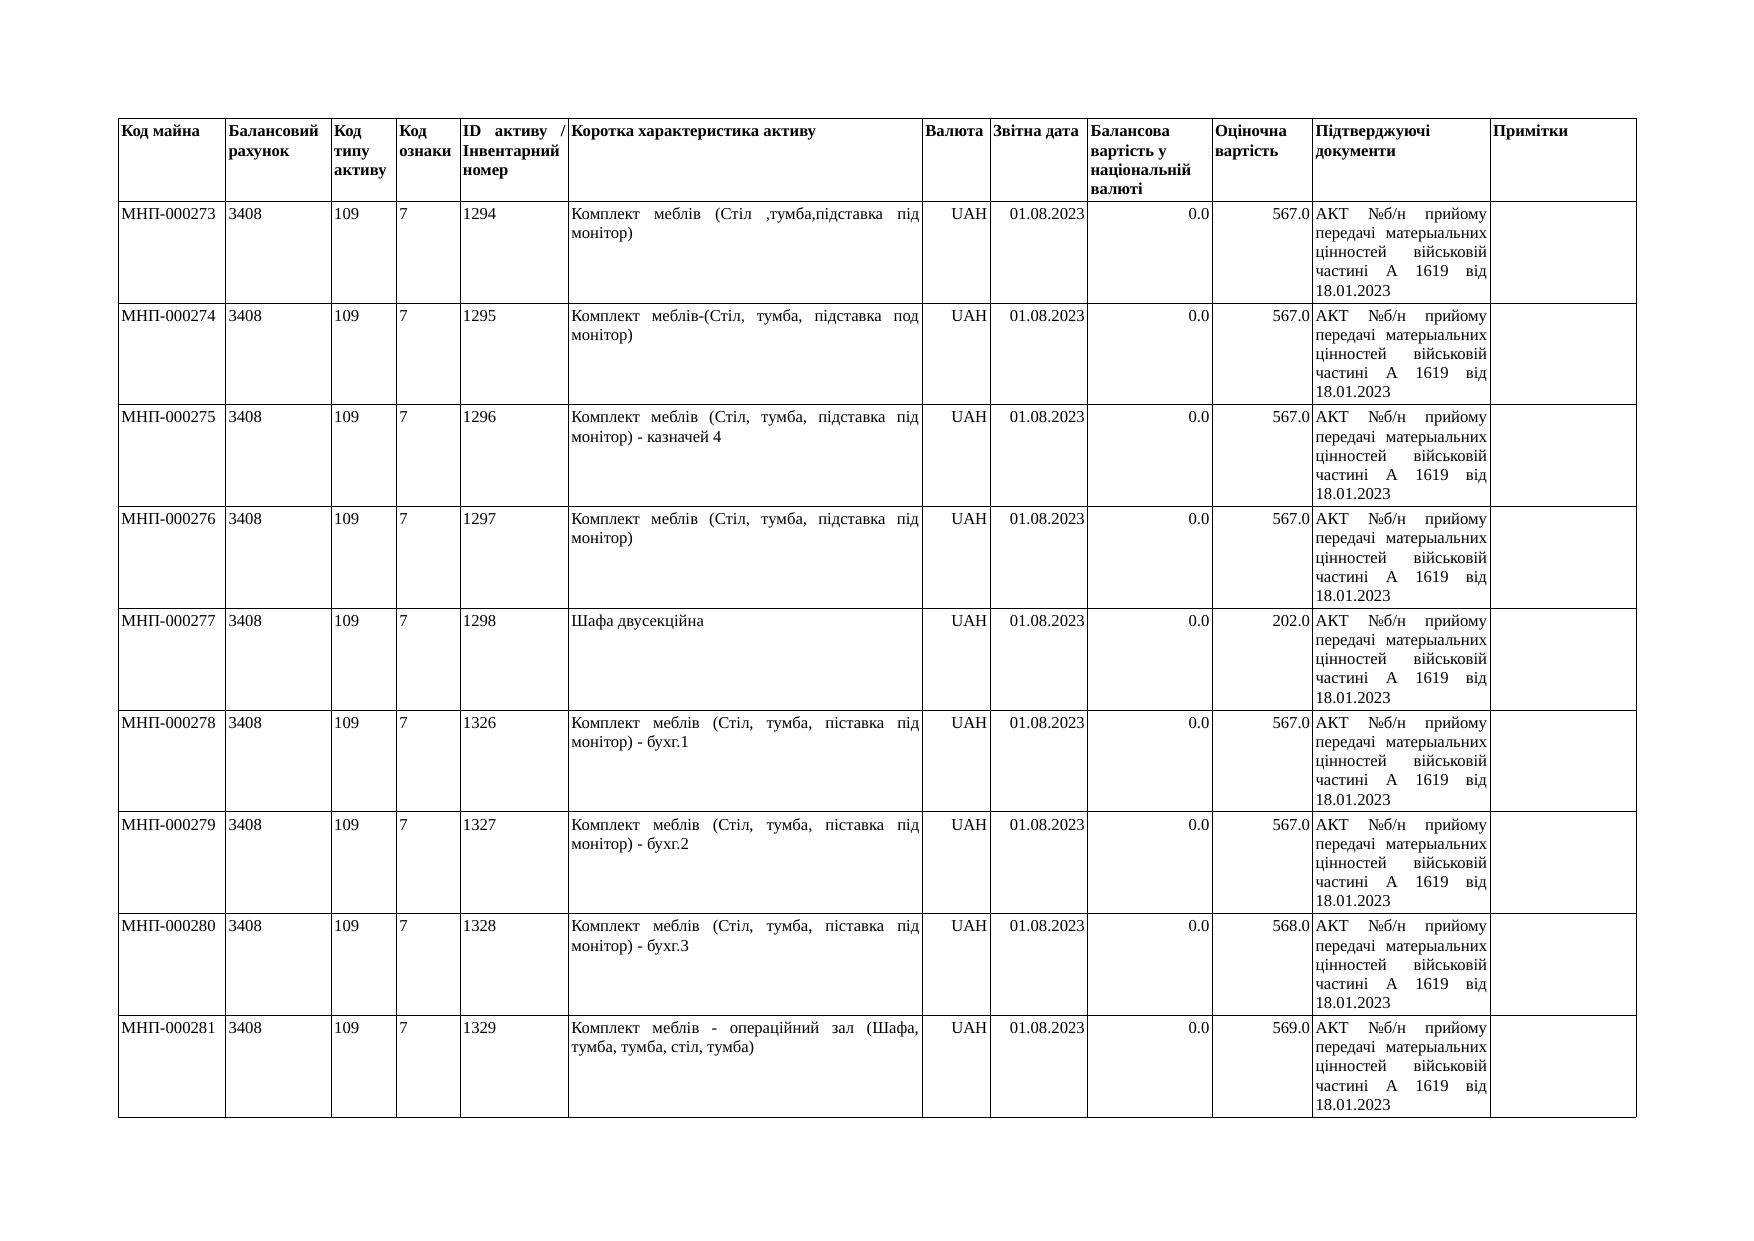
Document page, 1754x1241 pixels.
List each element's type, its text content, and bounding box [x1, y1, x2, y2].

table_cell 0.0 [1088, 202, 1212, 302]
table_cell 567.0 [1213, 304, 1312, 404]
table_cell АКТ №б/н прийому передачі матерыальних цінностей військовій частині А 1619 від 18.01.2023 [1313, 405, 1490, 506]
table_cell 01.08.2023 [991, 405, 1087, 506]
table_cell 3408 [226, 1016, 331, 1117]
table_cell 567.0 [1213, 812, 1312, 913]
table_cell [1491, 202, 1636, 302]
table_cell МНП-000273 [119, 202, 225, 302]
table_cell [1491, 914, 1636, 1015]
table_cell 7 [397, 304, 460, 404]
table_cell 01.08.2023 [991, 1016, 1087, 1117]
table_cell АКТ №б/н прийому передачі матерыальних цінностей військовій частині А 1619 від 18.01.2023 [1313, 812, 1490, 913]
table_cell АКТ №б/н прийому передачі матерыальних цінностей військовій частині А 1619 від 18.01.2023 [1313, 914, 1490, 1015]
table_cell АКТ №б/н прийому передачі матерыальних цінностей військовій частині А 1619 від 18.01.2023 [1313, 507, 1490, 608]
table_header ID активу / Інвентарний номер [461, 119, 568, 201]
table_cell 202.0 [1213, 609, 1312, 709]
table_cell [1491, 507, 1636, 608]
table_cell UAH [923, 1016, 990, 1117]
table_cell 7 [397, 914, 460, 1015]
table_cell [1491, 711, 1636, 811]
table_cell МНП-000276 [119, 507, 225, 608]
table_cell 0.0 [1088, 304, 1212, 404]
table_header Код майна [119, 119, 225, 201]
table_cell 1296 [461, 405, 568, 506]
table_cell 3408 [226, 812, 331, 913]
table_cell 3408 [226, 405, 331, 506]
table_cell [1491, 812, 1636, 913]
table_cell 568.0 [1213, 914, 1312, 1015]
table_cell 1295 [461, 304, 568, 404]
table_cell 109 [332, 609, 396, 709]
table_cell 109 [332, 405, 396, 506]
table_cell [1491, 405, 1636, 506]
table_cell 7 [397, 507, 460, 608]
table_cell [1491, 1016, 1636, 1117]
table_cell 1327 [461, 812, 568, 913]
table_cell UAH [923, 711, 990, 811]
table_cell АКТ №б/н прийому передачі матерыальних цінностей військовій частині А 1619 від 18.01.2023 [1313, 304, 1490, 404]
table_cell Шафа двусекційна [569, 609, 922, 709]
table_cell МНП-000274 [119, 304, 225, 404]
table_cell UAH [923, 405, 990, 506]
table_cell 7 [397, 405, 460, 506]
table_cell 567.0 [1213, 711, 1312, 811]
table_cell UAH [923, 609, 990, 709]
table_cell Комплект меблів (Стіл ,тумба,підставка під монітор) [569, 202, 922, 302]
table_cell 0.0 [1088, 711, 1212, 811]
table_cell 109 [332, 711, 396, 811]
table_header Балансовий рахунок [226, 119, 331, 201]
table_header Примітки [1491, 119, 1636, 201]
table_header Код ознаки [397, 119, 460, 201]
table_header Звітна дата [991, 119, 1087, 201]
table_cell 7 [397, 812, 460, 913]
table_cell 109 [332, 304, 396, 404]
table_cell 01.08.2023 [991, 202, 1087, 302]
table_cell 01.08.2023 [991, 507, 1087, 608]
table_header Валюта [923, 119, 990, 201]
table_cell АКТ №б/н прийому передачі матерыальних цінностей військовій частині А 1619 від 18.01.2023 [1313, 609, 1490, 709]
table_cell 109 [332, 812, 396, 913]
table_cell 7 [397, 1016, 460, 1117]
table_cell 0.0 [1088, 914, 1212, 1015]
table_cell Комплект меблів (Стіл, тумба, піставка під монітор) - бухг.2 [569, 812, 922, 913]
table_cell 1328 [461, 914, 568, 1015]
table_cell UAH [923, 812, 990, 913]
table_cell Комплект меблів (Стіл, тумба, підставка під монітор) - казначей 4 [569, 405, 922, 506]
table_cell 109 [332, 914, 396, 1015]
table_cell 01.08.2023 [991, 304, 1087, 404]
table_cell 0.0 [1088, 507, 1212, 608]
table_cell 1298 [461, 609, 568, 709]
table_cell 7 [397, 202, 460, 302]
table_cell Комплект меблів-(Стіл, тумба, підставка под монітор) [569, 304, 922, 404]
table_cell 3408 [226, 202, 331, 302]
table_cell МНП-000277 [119, 609, 225, 709]
table_header Підтверджуючі документи [1313, 119, 1490, 201]
table_cell 3408 [226, 507, 331, 608]
table_cell 569.0 [1213, 1016, 1312, 1117]
table_cell 0.0 [1088, 812, 1212, 913]
table_cell 1326 [461, 711, 568, 811]
table_cell АКТ №б/н прийому передачі матерыальних цінностей військовій частині А 1619 від 18.01.2023 [1313, 202, 1490, 302]
table_cell 1297 [461, 507, 568, 608]
table_cell 3408 [226, 304, 331, 404]
table_cell МНП-000278 [119, 711, 225, 811]
table_cell МНП-000280 [119, 914, 225, 1015]
table_header Коротка характеристика активу [569, 119, 922, 201]
table_cell 567.0 [1213, 507, 1312, 608]
table_cell 1294 [461, 202, 568, 302]
table_cell 0.0 [1088, 1016, 1212, 1117]
table_cell [1491, 304, 1636, 404]
table_cell 0.0 [1088, 609, 1212, 709]
table_cell UAH [923, 304, 990, 404]
table_cell 3408 [226, 609, 331, 709]
table_cell [1491, 609, 1636, 709]
table_cell 109 [332, 202, 396, 302]
table_cell 567.0 [1213, 202, 1312, 302]
table_header Балансова вартість у національній валюті [1088, 119, 1212, 201]
table_cell 0.0 [1088, 405, 1212, 506]
table_cell МНП-000279 [119, 812, 225, 913]
table_cell МНП-000281 [119, 1016, 225, 1117]
table_cell 7 [397, 609, 460, 709]
table_header Код типу активу [332, 119, 396, 201]
table_cell UAH [923, 507, 990, 608]
table_cell 01.08.2023 [991, 812, 1087, 913]
table_cell МНП-000275 [119, 405, 225, 506]
table_cell 3408 [226, 711, 331, 811]
table_cell UAH [923, 202, 990, 302]
table_cell 7 [397, 711, 460, 811]
table_cell АКТ №б/н прийому передачі матерыальних цінностей військовій частині А 1619 від 18.01.2023 [1313, 1016, 1490, 1117]
table_cell Комплект меблів (Стіл, тумба, піставка під монітор) - бухг.3 [569, 914, 922, 1015]
table_cell 01.08.2023 [991, 914, 1087, 1015]
table_cell 109 [332, 1016, 396, 1117]
table_cell 109 [332, 507, 396, 608]
table_cell 567.0 [1213, 405, 1312, 506]
table_cell АКТ №б/н прийому передачі матерыальних цінностей військовій частині А 1619 від 18.01.2023 [1313, 711, 1490, 811]
table_cell Комплект меблів - операційний зал (Шафа, тумба, тумба, стіл, тумба) [569, 1016, 922, 1117]
table_cell 3408 [226, 914, 331, 1015]
table_cell 01.08.2023 [991, 609, 1087, 709]
table_cell 01.08.2023 [991, 711, 1087, 811]
table_cell 1329 [461, 1016, 568, 1117]
table_cell UAH [923, 914, 990, 1015]
table_header Оціночна вартість [1213, 119, 1312, 201]
table_cell Комплект меблів (Стіл, тумба, підставка під монітор) [569, 507, 922, 608]
table_cell Комплект меблів (Стіл, тумба, піставка під монітор) - бухг.1 [569, 711, 922, 811]
